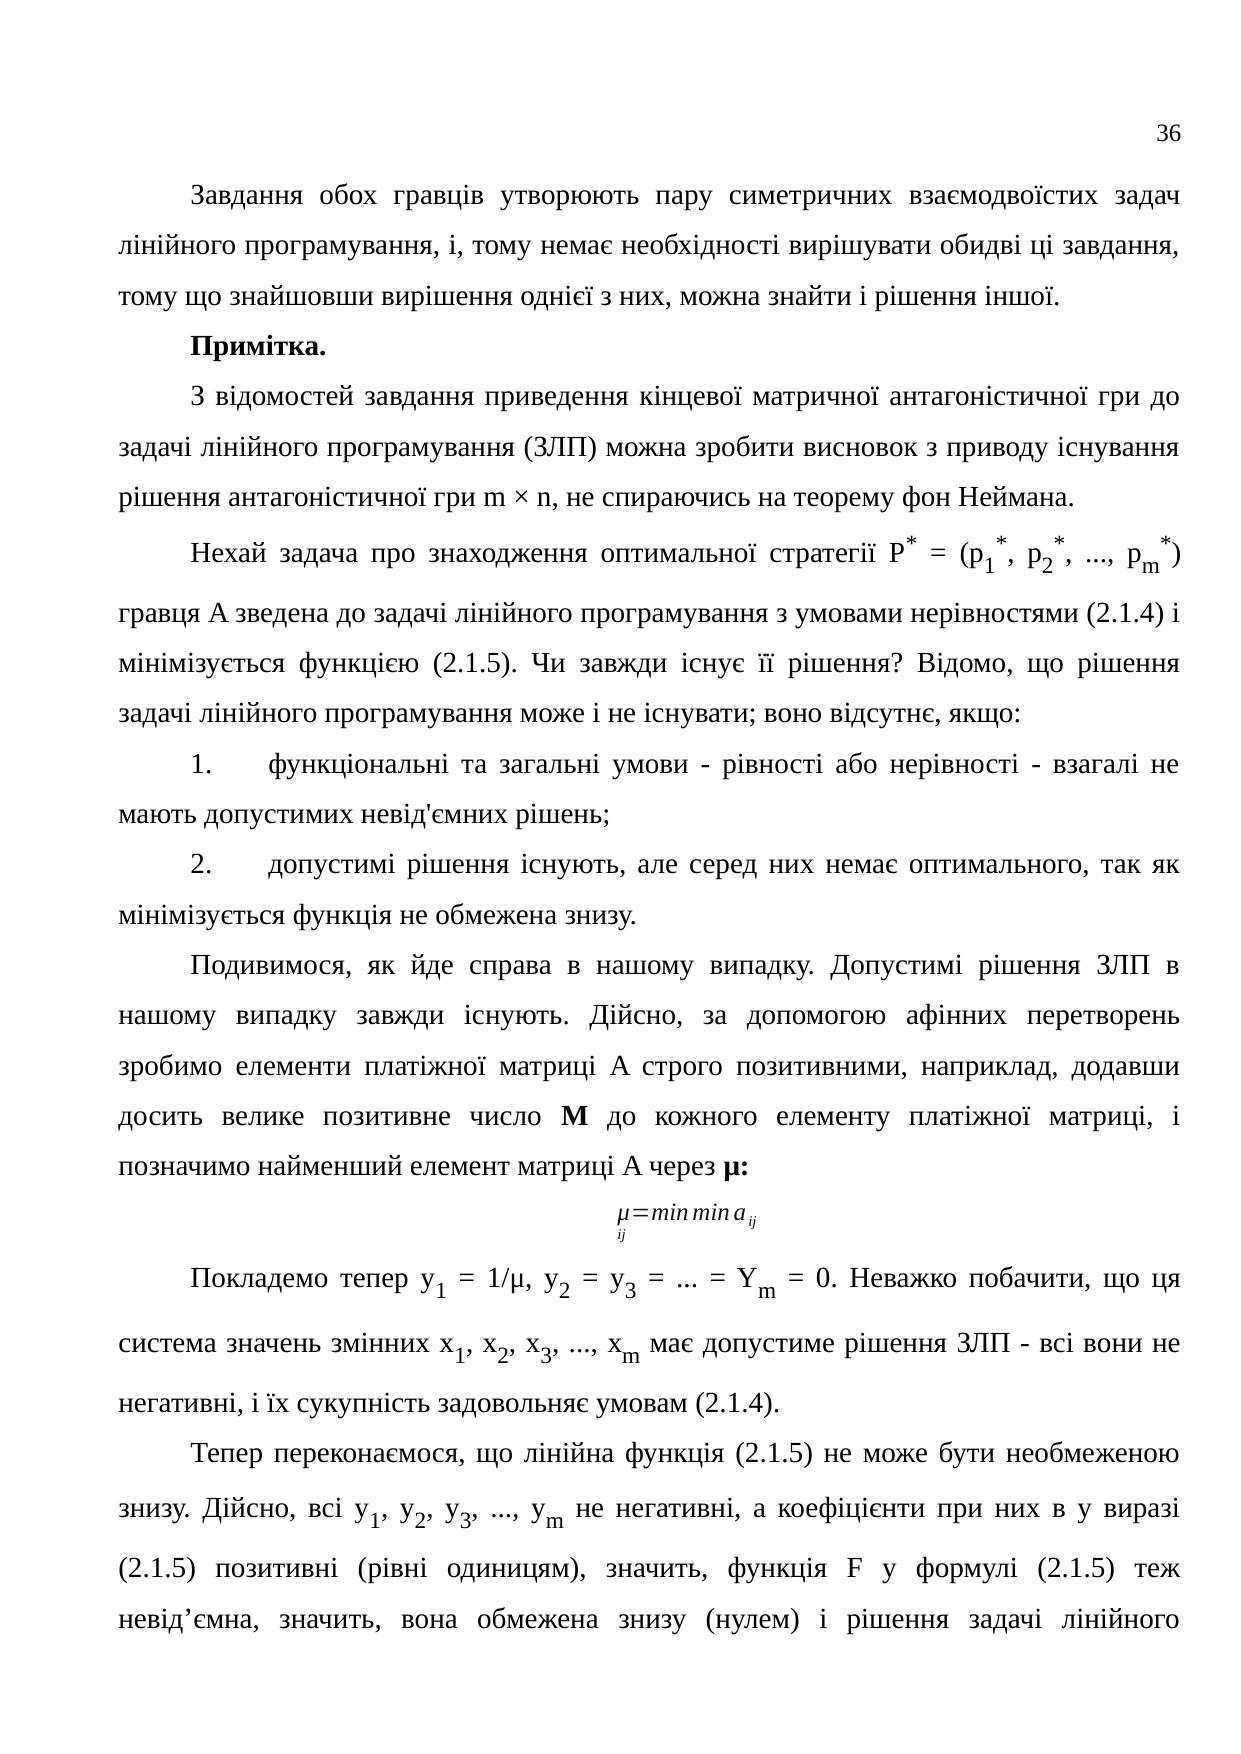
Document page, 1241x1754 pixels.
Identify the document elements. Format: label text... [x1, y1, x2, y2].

text З відомостей завдання приведення кінцевої матричної антагоністичної гри до задачі лінійного програмування (ЗЛП) можна зробити висновок з приводу існування рішення антагоністичної гри m × n, не спираючись на теорему фон Неймана. [118, 378, 1181, 512]
text Завдання обох гравців утворюють пару симетричних взаємодвоїстих задач лінійного програмування, і, тому немає необхідності вирішувати обидві ці завдання, тому що знайшовши вирішення однієї з них, можна знайти і рішення іншої. [118, 177, 1181, 311]
list функціональні та загальні умови - рівності або нерівності - взагалі не мають допустимих невід'ємних рішень; [118, 746, 1181, 830]
text Тепер переконаємося, що лінійна функція (2.1.5) не може бути необмеженою знизу. Дійсно, всі y1, y2, y3, ..., ym не негативні, а коефіцієнти при них в у виразі (2.1.5) позитивні (рівні одиницям), значить, функція F у формулі (2.1.5) теж невід’ємна, значить, вона обмежена знизу (нулем) і рішення задачі лінійного [118, 1435, 1181, 1634]
text Подивимося, як йде справа в нашому випадку. Допустимі рішення ЗЛП в нашому випадку завжди існують. Дійсно, за допомогою афінних перетворень зробимо елементи платіжної матриці A строго позитивними, наприклад, додавши досить велике позитивне число М до кожного елементу платіжної матриці, і позначимо найменший елемент матриці A через μ: [118, 947, 1181, 1182]
text Покладемо тепер y1 = 1/μ, y2 = y3 = ... = Ym = 0. Неважко побачити, що ця система значень змінних х1, х2, х3, ..., хm має допустиме рішення ЗЛП - всі вони не негативні, і їх сукупність задовольняє умовам (2.1.4). [118, 1260, 1181, 1418]
text Примітка. [118, 328, 1181, 362]
text Нехай задача про знаходження оптимальної стратегії P* = (p1*, p2*, ..., pm*) гравця A зведена до задачі лінійного програмування з умовами нерівностями (2.1.4) і мінімізується функцією (2.1.5). Чи завжди існує її рішення? Відомо, що рішення задачі лінійного програмування може і не існувати; воно відсутнє, якщо: [118, 529, 1181, 729]
list допустимі рішення існують, але серед них немає оптимального, так як мінімізується функція не обмежена знизу. [118, 847, 1181, 930]
